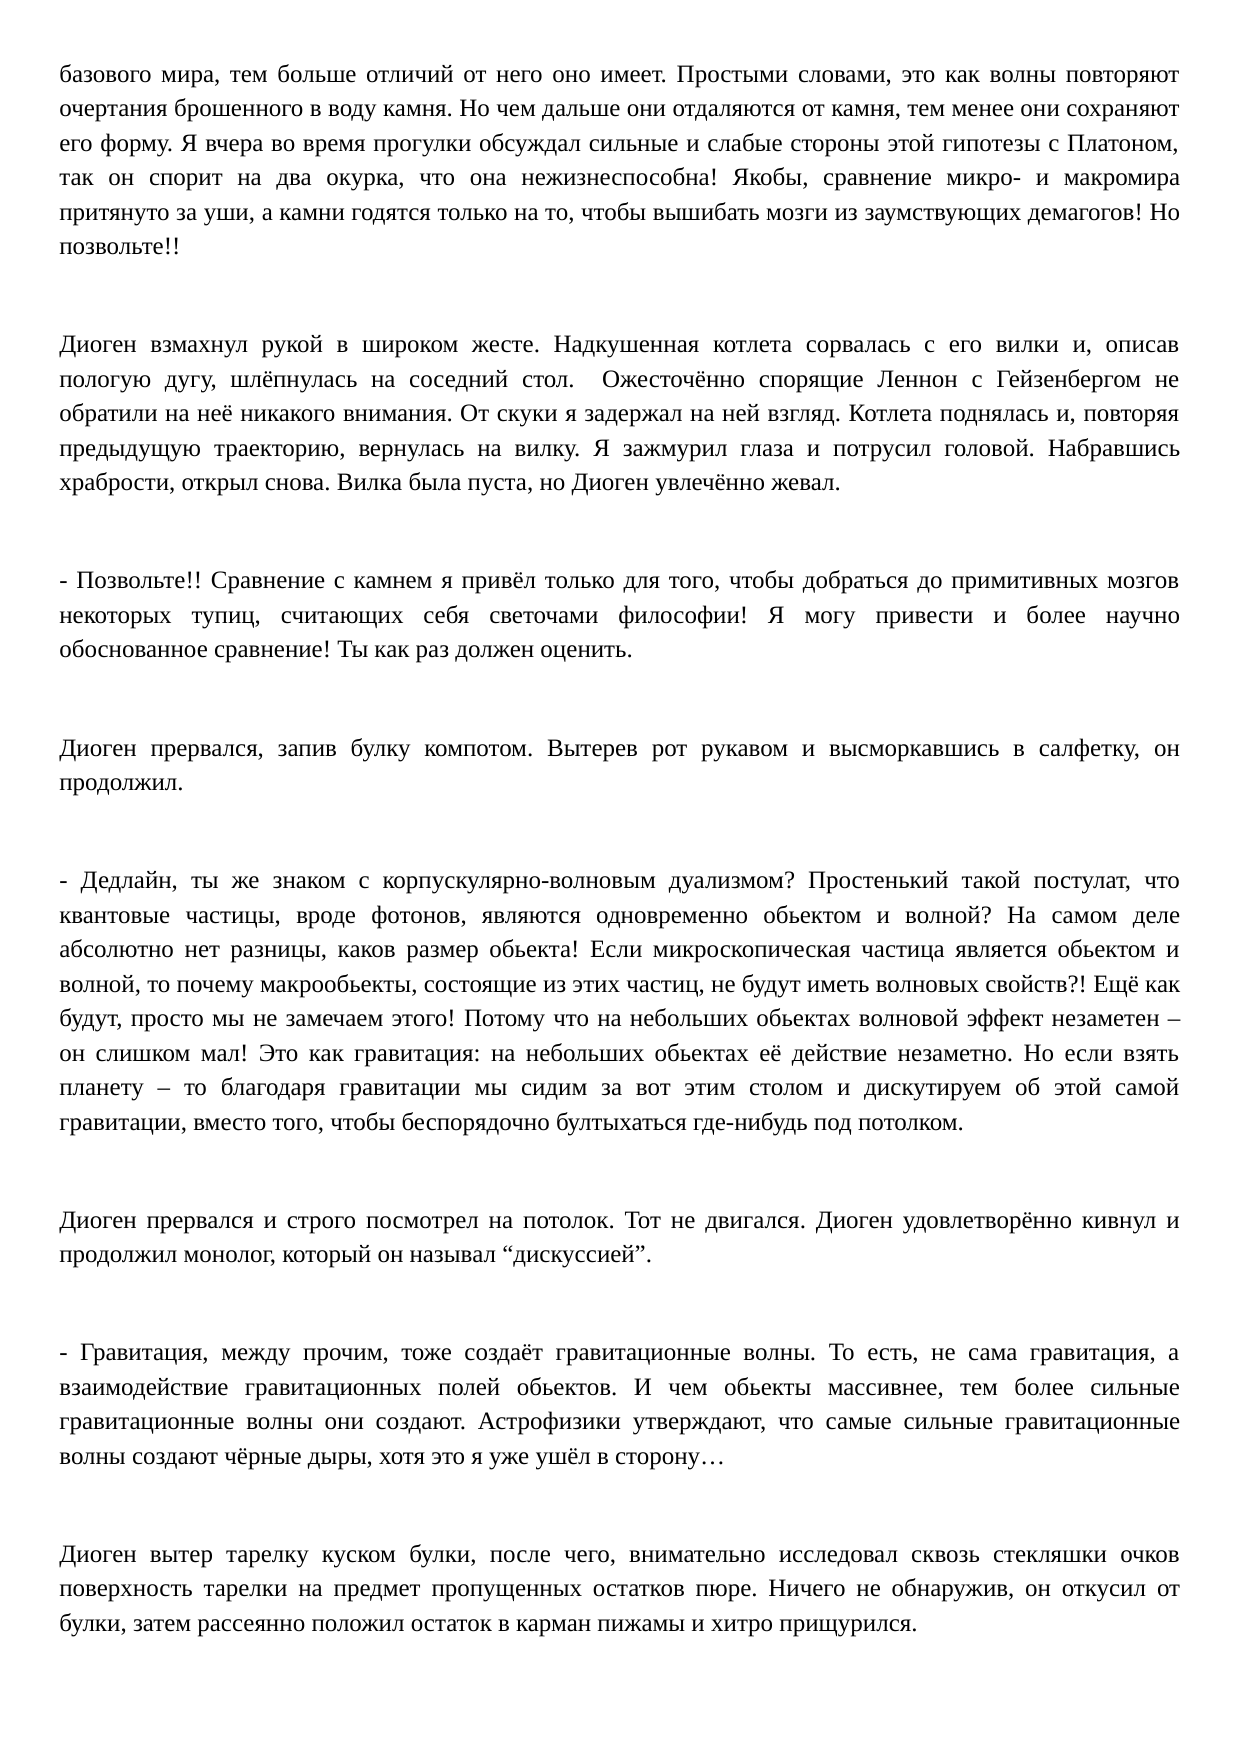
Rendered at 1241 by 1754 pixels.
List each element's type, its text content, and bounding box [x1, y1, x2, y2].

text - Позвольте!! Сравнение с камнем я привёл только для того, чтобы добраться до примитивных мозгов некоторых тупиц, считающих себя светочами философии! Я могу привести и более научно обоснованное сравнение! Ты как раз должен оценить. [59, 566, 1181, 663]
text - Дедлайн, ты же знаком с корпускулярно-волновым дуализмом? Простенький такой постулат, что квантовые частицы, вроде фотонов, являются одновременно обьектом и волной? На самом деле абсолютно нет разницы, каков размер обьекта! Если микроскопическая частица является обьектом и волной, то почему макрообьекты, состоящие из этих частиц, не будут иметь волновых свойств?! Ещё как будут, просто мы не замечаем этого! Потому что на небольших обьектах волновой эффект незаметен – он слишком мал! Это как гравитация: на небольших обьектах её действие незаметно. Но если взять планету – то благодаря гравитации мы сидим за вот этим столом и дискутируем об этой самой гравитации, вместо того, чтобы беспорядочно бултыхаться где-нибудь под потолком. [59, 865, 1181, 1135]
text Диоген вытер тарелку куском булки, после чего, внимательно исследовал сквозь стекляшки очков поверхность тарелки на предмет пропущенных остатков пюре. Ничего не обнаружив, он откусил от булки, затем рассеянно положил остаток в карман пижамы и хитро прищурился. [59, 1539, 1181, 1637]
text Диоген взмахнул рукой в широком жесте. Надкушенная котлета сорвалась с его вилки и, описав пологую дугу, шлёпнулась на соседний стол. Ожесточённо спорящие Леннон с Гейзенбергом не обратили на неё никакого внимания. От скуки я задержал на ней взгляд. Котлета поднялась и, повторяя предыдущую траекторию, вернулась на вилку. Я зажмурил глаза и потрусил головой. Набравшись храбрости, открыл снова. Вилка была пуста, но Диоген увлечённо жевал. [59, 329, 1181, 496]
text базового мира, тем больше отличий от него оно имеет. Простыми словами, это как волны повторяют очертания брошенного в воду камня. Но чем дальше они отдаляются от камня, тем менее они сохраняют его форму. Я вчера во время прогулки обсуждал сильные и слабые стороны этой гипотезы с Платоном, так он спорит на два окурка, что она нежизнеспособна! Якобы, сравнение микро- и макромира притянуто за уши, а камни годятся только на то, чтобы вышибать мозги из заумствующих демагогов! Но позвольте!! [59, 59, 1181, 260]
text - Гравитация, между прочим, тоже создаёт гравитационные волны. То есть, не сама гравитация, а взаимодействие гравитационных полей обьектов. И чем обьекты массивнее, тем более сильные гравитационные волны они создают. Астрофизики утверждают, что самые сильные гравитационные волны создают чёрные дыры, хотя это я уже ушёл в сторону… [59, 1337, 1181, 1469]
text Диоген прервался, запив булку компотом. Вытерев рот рукавом и высморкавшись в салфетку, он продолжил. [59, 733, 1181, 796]
text Диоген прервался и строго посмотрел на потолок. Тот не двигался. Диоген удовлетворённо кивнул и продолжил монолог, который он называл “дискуссией”. [59, 1205, 1181, 1268]
